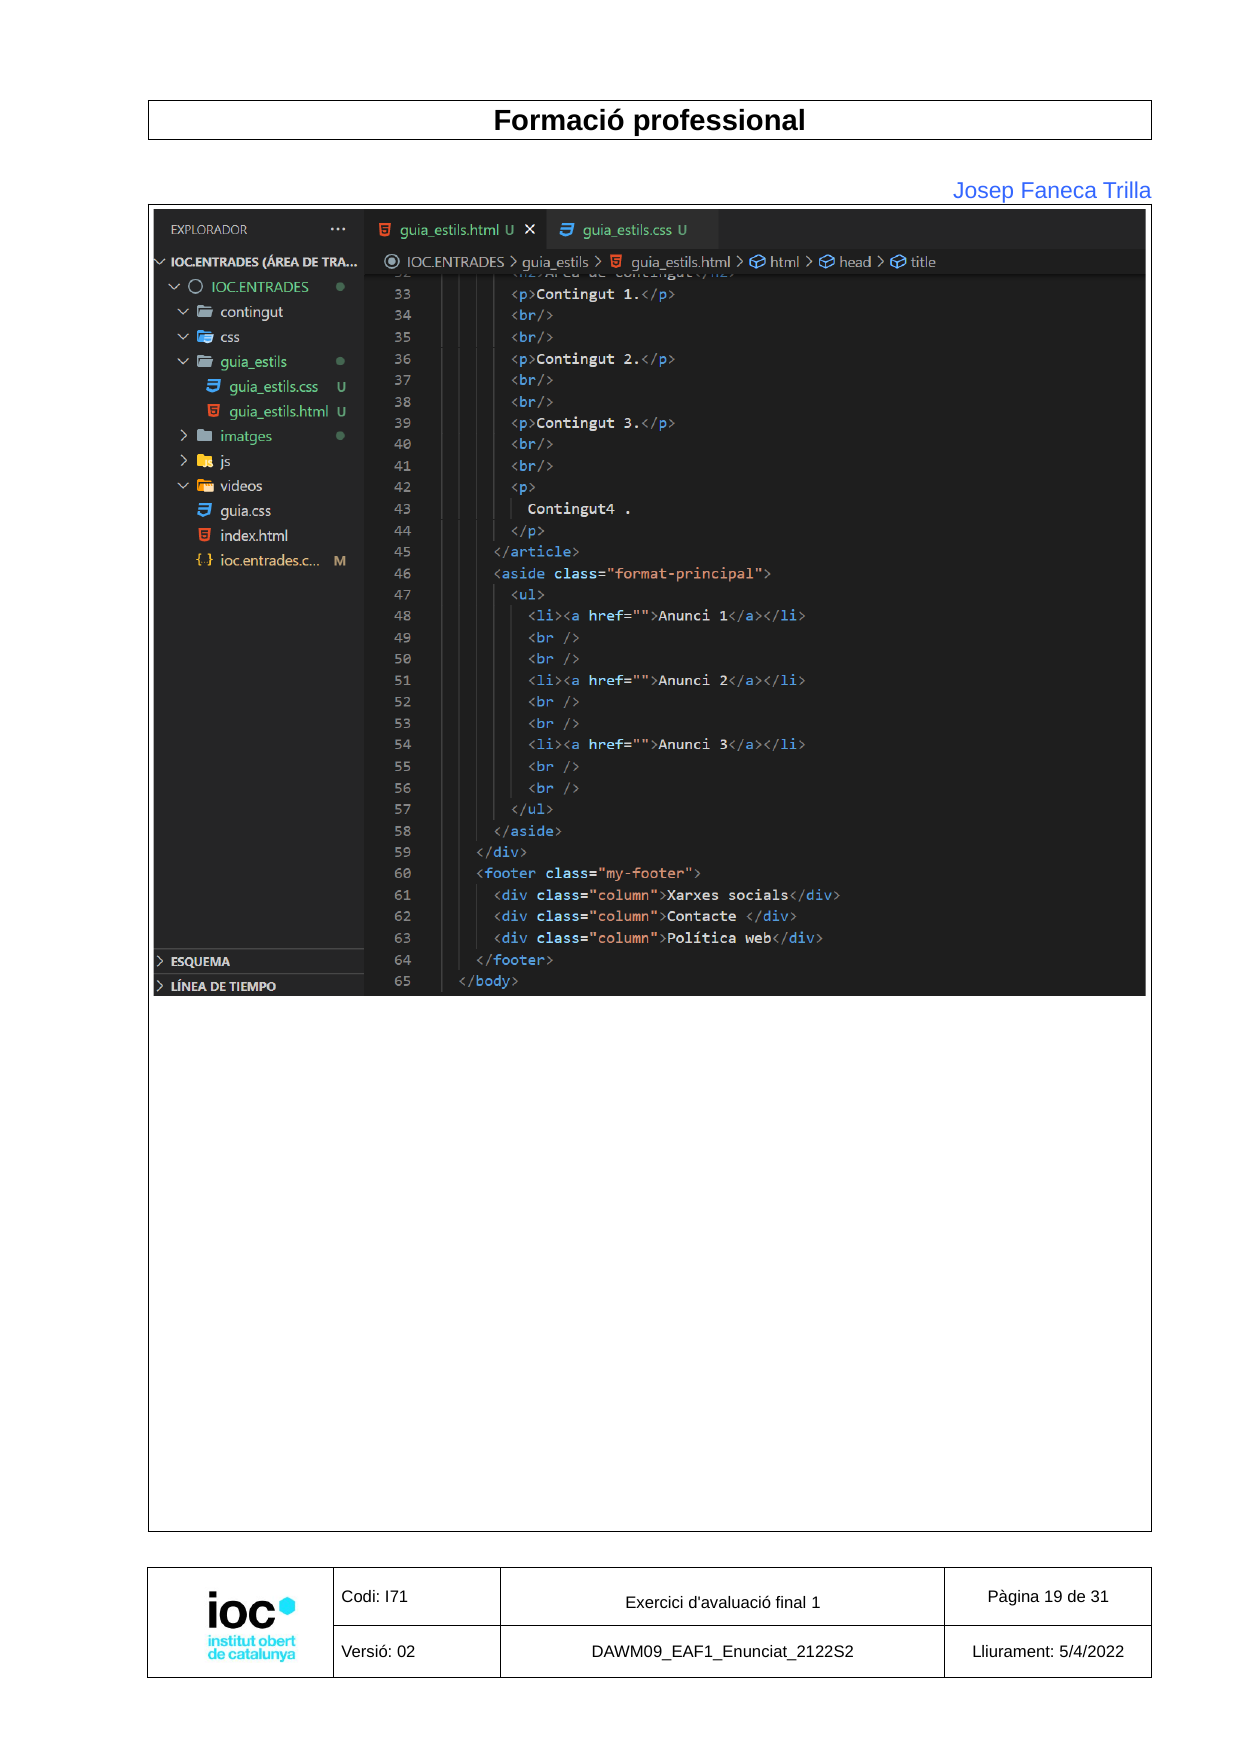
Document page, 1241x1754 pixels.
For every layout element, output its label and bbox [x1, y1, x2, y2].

picture [195, 1577, 309, 1673]
picture [153, 209, 1146, 996]
table_cell [149, 205, 1151, 1531]
